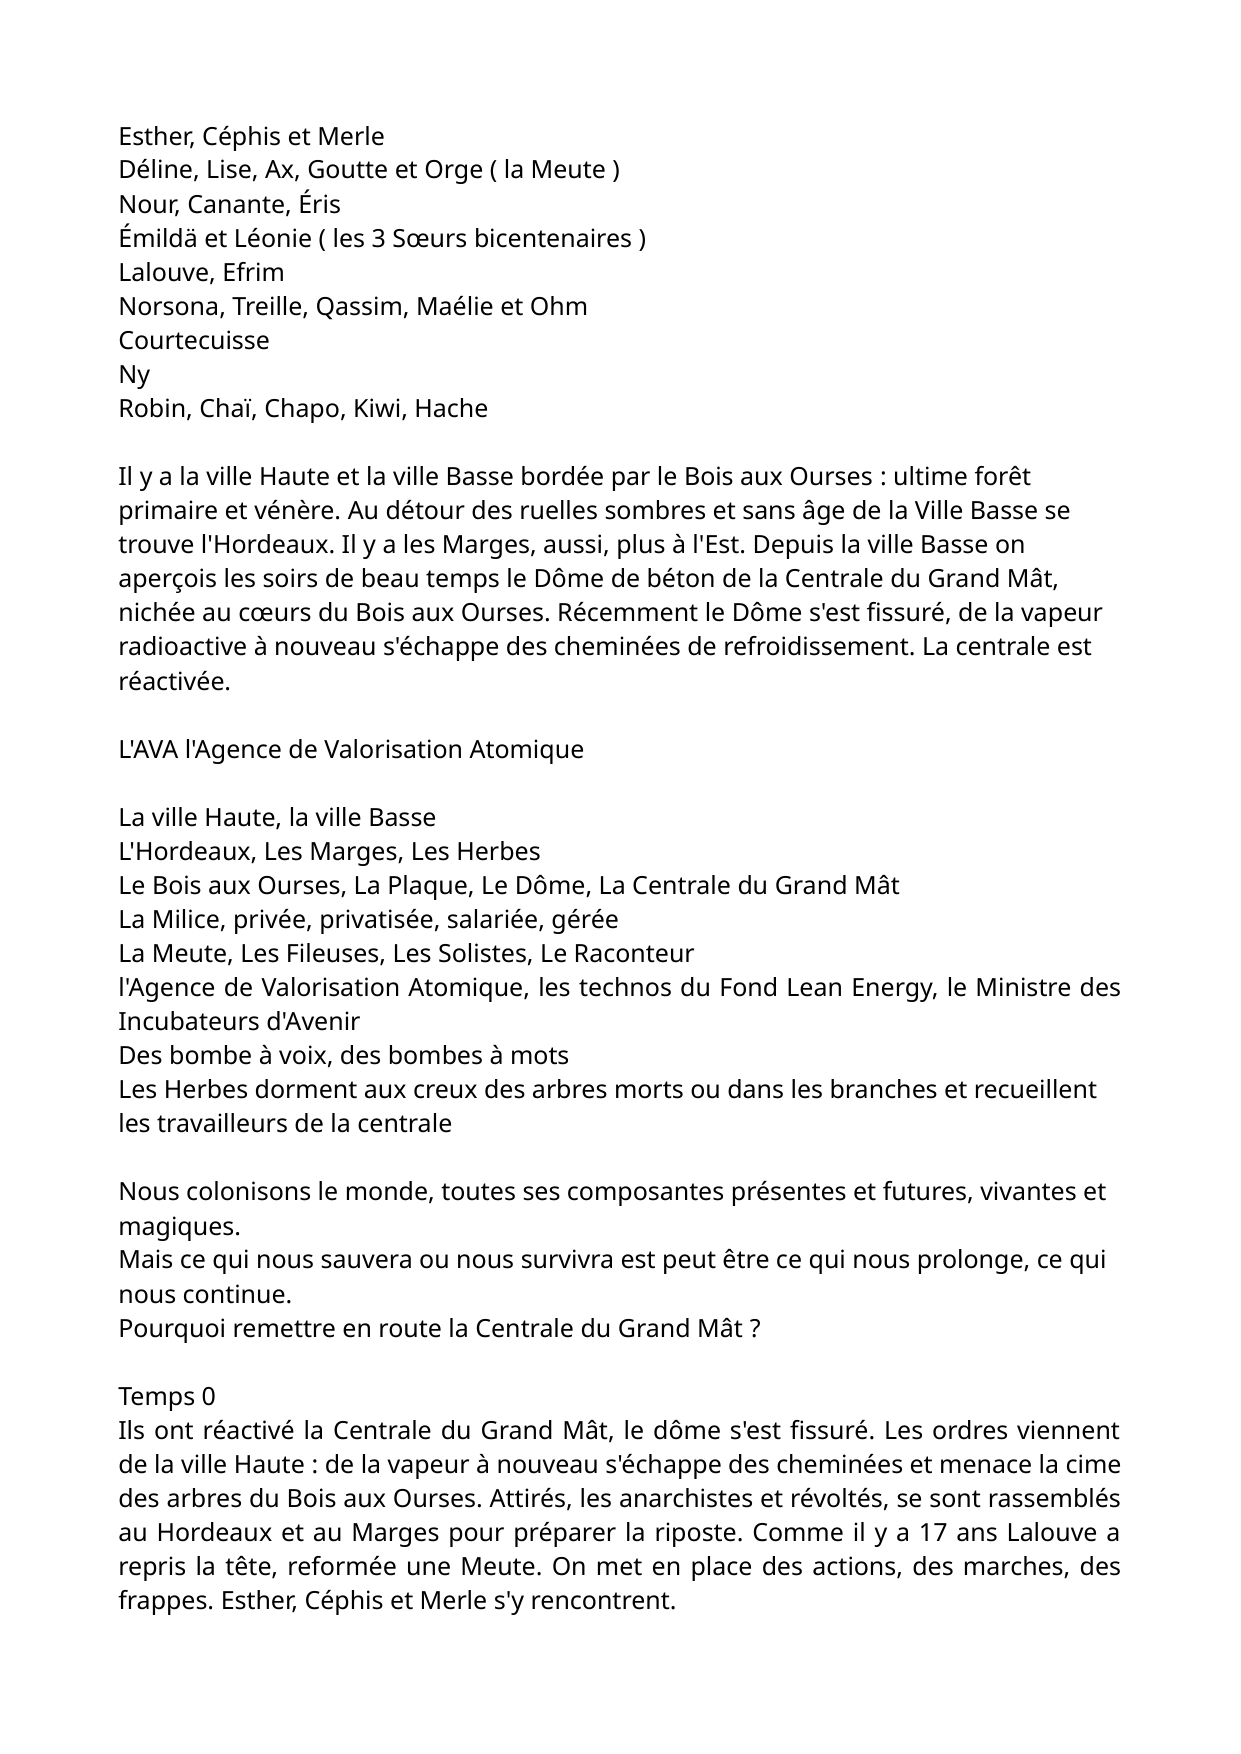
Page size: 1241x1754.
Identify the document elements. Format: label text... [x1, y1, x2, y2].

text La ville Haute, la ville Basse [118, 799, 1122, 833]
text Courtecuisse [118, 322, 1122, 357]
text Les Herbes dorment aux creux des arbres morts ou dans les branches et recueillent les travailleurs de la centrale [118, 1072, 1122, 1140]
text Ils ont réactivé la Centrale du Grand Mât, le dôme s'est fissuré. Les ordres viennent de la ville Haute : de la vapeur à nouveau s'échappe des cheminées et menace la cime des arbres du Bois aux Ourses. Attirés, les anarchistes et révoltés, se sont rassemblés au Hordeaux et au Marges pour préparer la riposte. Comme il y a 17 ans Lalouve a repris la tête, reformée une Meute. On met en place des actions, des marches, des frappes. Esther, Céphis et Merle s'y rencontrent. [118, 1412, 1122, 1617]
text Esther, Céphis et Merle [118, 118, 1122, 152]
text L'AVA l'Agence de Valorisation Atomique [118, 731, 1122, 765]
text Norsona, Treille, Qassim, Maélie et Ohm [118, 288, 1122, 322]
text La Meute, Les Fileuses, Les Solistes, Le Raconteur [118, 936, 1122, 970]
text Nour, Canante, Éris [118, 186, 1122, 220]
text Mais ce qui nous sauvera ou nous survivra est peut être ce qui nous prolonge, ce qui nous continue. [118, 1242, 1122, 1310]
text l'Agence de Valorisation Atomique, les technos du Fond Lean Energy, le Ministre des Incubateurs d'Avenir [118, 970, 1122, 1038]
text Ny [118, 357, 1122, 391]
text Nous colonisons le monde, toutes ses composantes présentes et futures, vivantes et magiques. [118, 1174, 1122, 1242]
text Il y a la ville Haute et la ville Basse bordée par le Bois aux Ourses : ultime forêt primaire et vénère. Au détour des ruelles sombres et sans âge de la Ville Basse se trouve l'Hordeaux. Il y a les Marges, aussi, plus à l'Est. Depuis la ville Basse on aperçois les soirs de beau temps le Dôme de béton de la Centrale du Grand Mât, nichée au cœurs du Bois aux Ourses. Récemment le Dôme s'est fissuré, de la vapeur radioactive à nouveau s'échappe des cheminées de refroidissement. La centrale est réactivée. [118, 459, 1122, 697]
text Lalouve, Efrim [118, 254, 1122, 288]
text La Milice, privée, privatisée, salariée, gérée [118, 902, 1122, 936]
text Temps 0 [118, 1378, 1122, 1412]
text Déline, Lise, Ax, Goutte et Orge ( la Meute ) [118, 152, 1122, 186]
text Des bombe à voix, des bombes à mots [118, 1038, 1122, 1072]
text Pourquoi remettre en route la Centrale du Grand Mât ? [118, 1310, 1122, 1344]
text L'Hordeaux, Les Marges, Les Herbes [118, 833, 1122, 867]
text Émildä et Léonie ( les 3 Sœurs bicentenaires ) [118, 220, 1122, 254]
text Le Bois aux Ourses, La Plaque, Le Dôme, La Centrale du Grand Mât [118, 867, 1122, 902]
text Robin, Chaï, Chapo, Kiwi, Hache [118, 391, 1122, 425]
